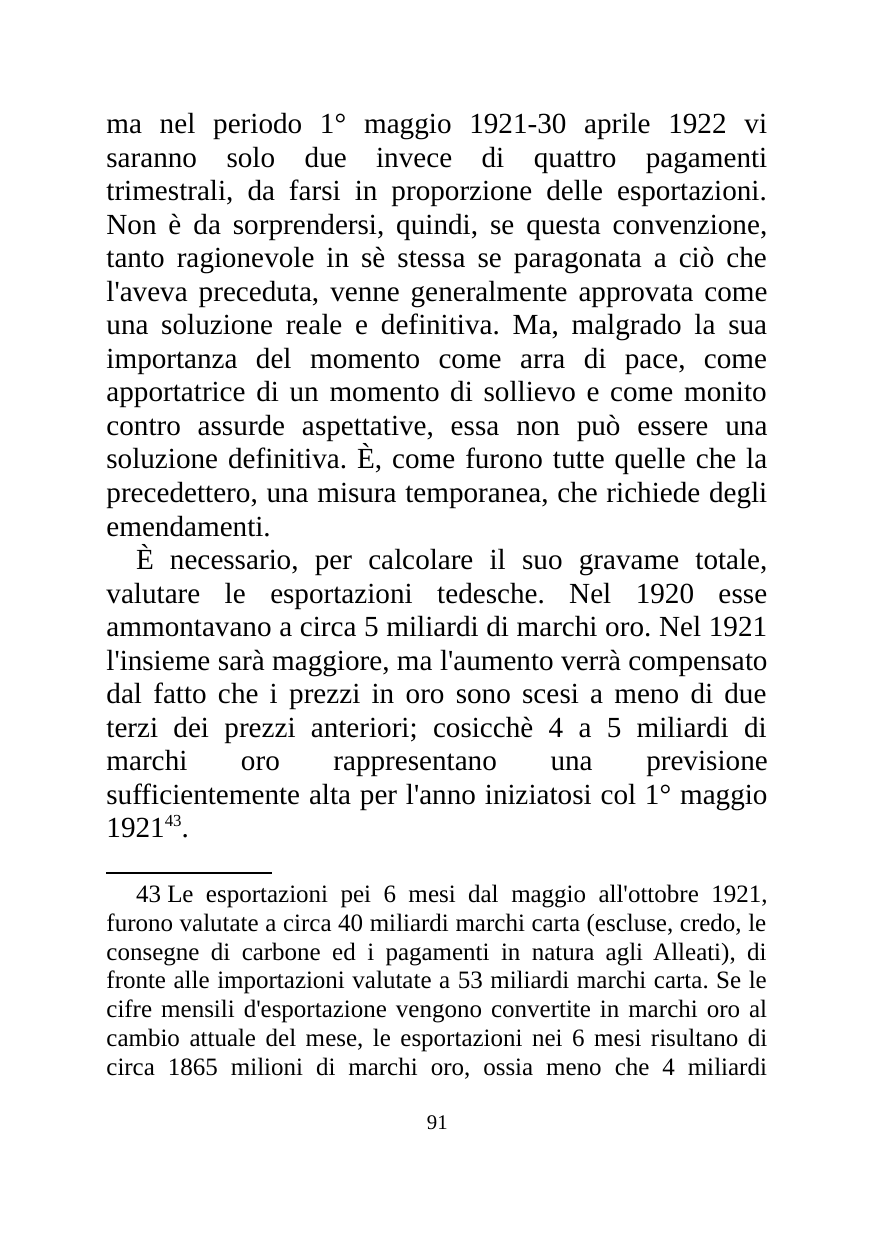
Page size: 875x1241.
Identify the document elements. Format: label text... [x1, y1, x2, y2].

text È necessario, per calcolare il suo gravame totale, valutare le esportazioni tedesche. Nel 1920 esse ammontavano a circa 5 miliardi di marchi oro. Nel 1921 l'insieme sarà maggiore, ma l'aumento verrà compensato dal fatto che i prezzi in oro sono scesi a meno di due terzi dei prezzi anteriori; cosicchè 4 a 5 miliardi di marchi oro rappresentano una previsione sufficientemente alta per l'anno iniziatosi col 1° maggio 1921. [106, 542, 768, 844]
text Le esportazioni pei 6 mesi dal maggio all'ottobre 1921, furono valutate a circa 40 miliardi marchi carta (escluse, credo, le consegne di carbone ed i pagamenti in natura agli Alleati), di fronte alle importazioni valutate a 53 miliardi marchi carta. Se le cifre mensili d'esportazione vengono convertite in marchi oro al cambio attuale del mese, le esportazioni nei 6 mesi risultano di circa 1865 milioni di marchi oro, ossia meno che 4 miliardi [106, 879, 768, 1080]
text ma nel periodo 1° maggio 1921-30 aprile 1922 vi saranno solo due invece di quattro pagamenti trimestrali, da farsi in proporzione delle esportazioni. Non è da sorprendersi, quindi, se questa convenzione, tanto ragionevole in sè stessa se paragonata a ciò che l'aveva preceduta, venne generalmente approvata come una soluzione reale e definitiva. Ma, malgrado la sua importanza del momento come arra di pace, come apportatrice di un momento di sollievo e come monito contro assurde aspettative, essa non può essere una soluzione definitiva. È, come furono tutte quelle che la precedettero, una misura temporanea, che richiede degli emendamenti. [106, 106, 768, 542]
